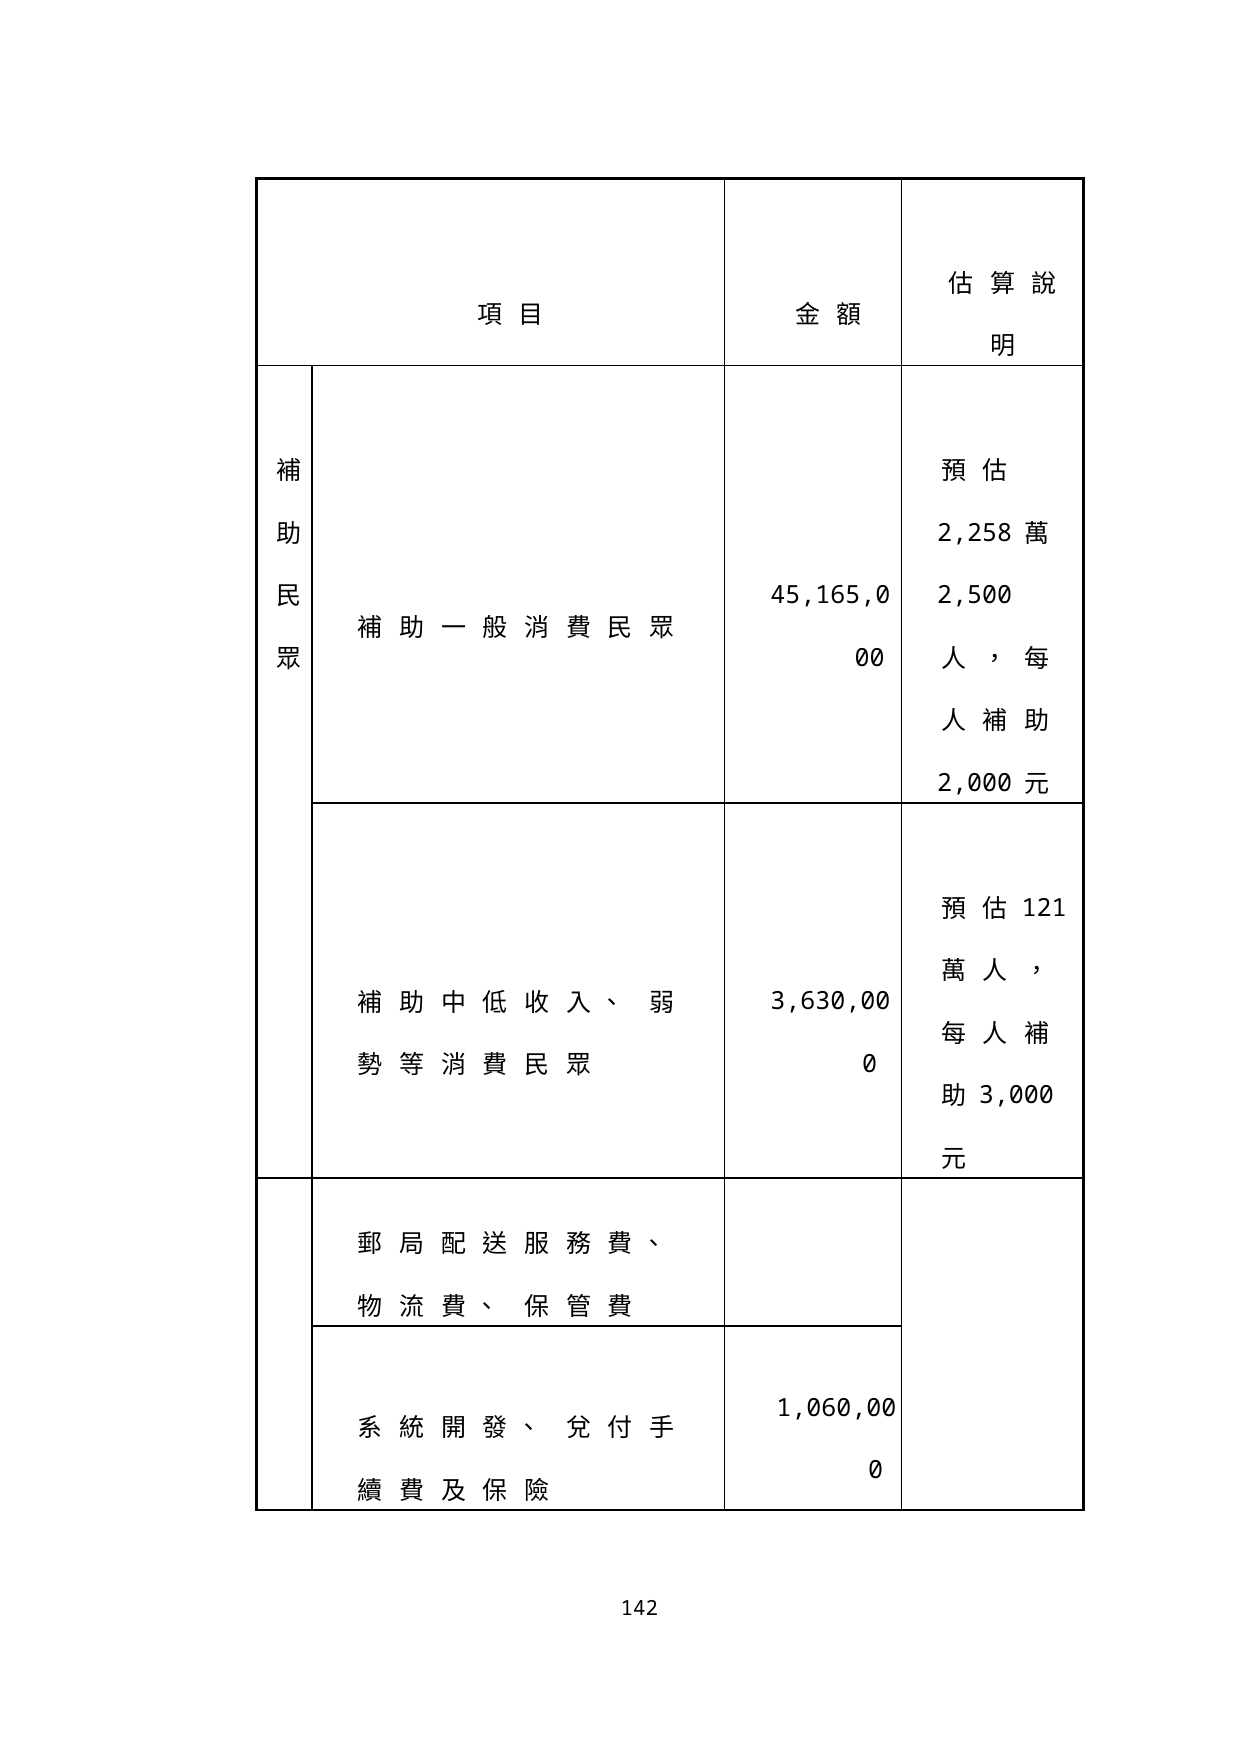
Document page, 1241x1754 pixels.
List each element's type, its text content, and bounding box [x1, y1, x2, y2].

table_cell 45,165,000 [725, 366, 901, 802]
table_cell 郵局配送服務費、物流費、保管費 [313, 1179, 724, 1325]
table_cell [902, 1179, 1082, 1509]
table_cell 1,060,000 [725, 1327, 901, 1509]
table_header 金額 [725, 180, 901, 365]
table_cell 補助中低收入、弱勢等消費民眾 [313, 804, 724, 1177]
table_cell [258, 1179, 311, 1509]
table_cell 3,630,000 [725, 804, 901, 1177]
table_cell 補助民眾 [258, 366, 311, 1177]
table_header 估算說明 [902, 180, 1082, 365]
table_header 項目 [258, 180, 724, 365]
table_cell 預估2,258萬2,500人，每人補助2,000元 [902, 366, 1082, 802]
table_cell 系統開發、兌付手續費及保險 [313, 1327, 724, 1509]
table_cell 補助一般消費民眾 [313, 366, 724, 802]
table_cell [725, 1179, 901, 1325]
table_cell 預估121萬人，每人補助3,000元 [902, 804, 1082, 1177]
